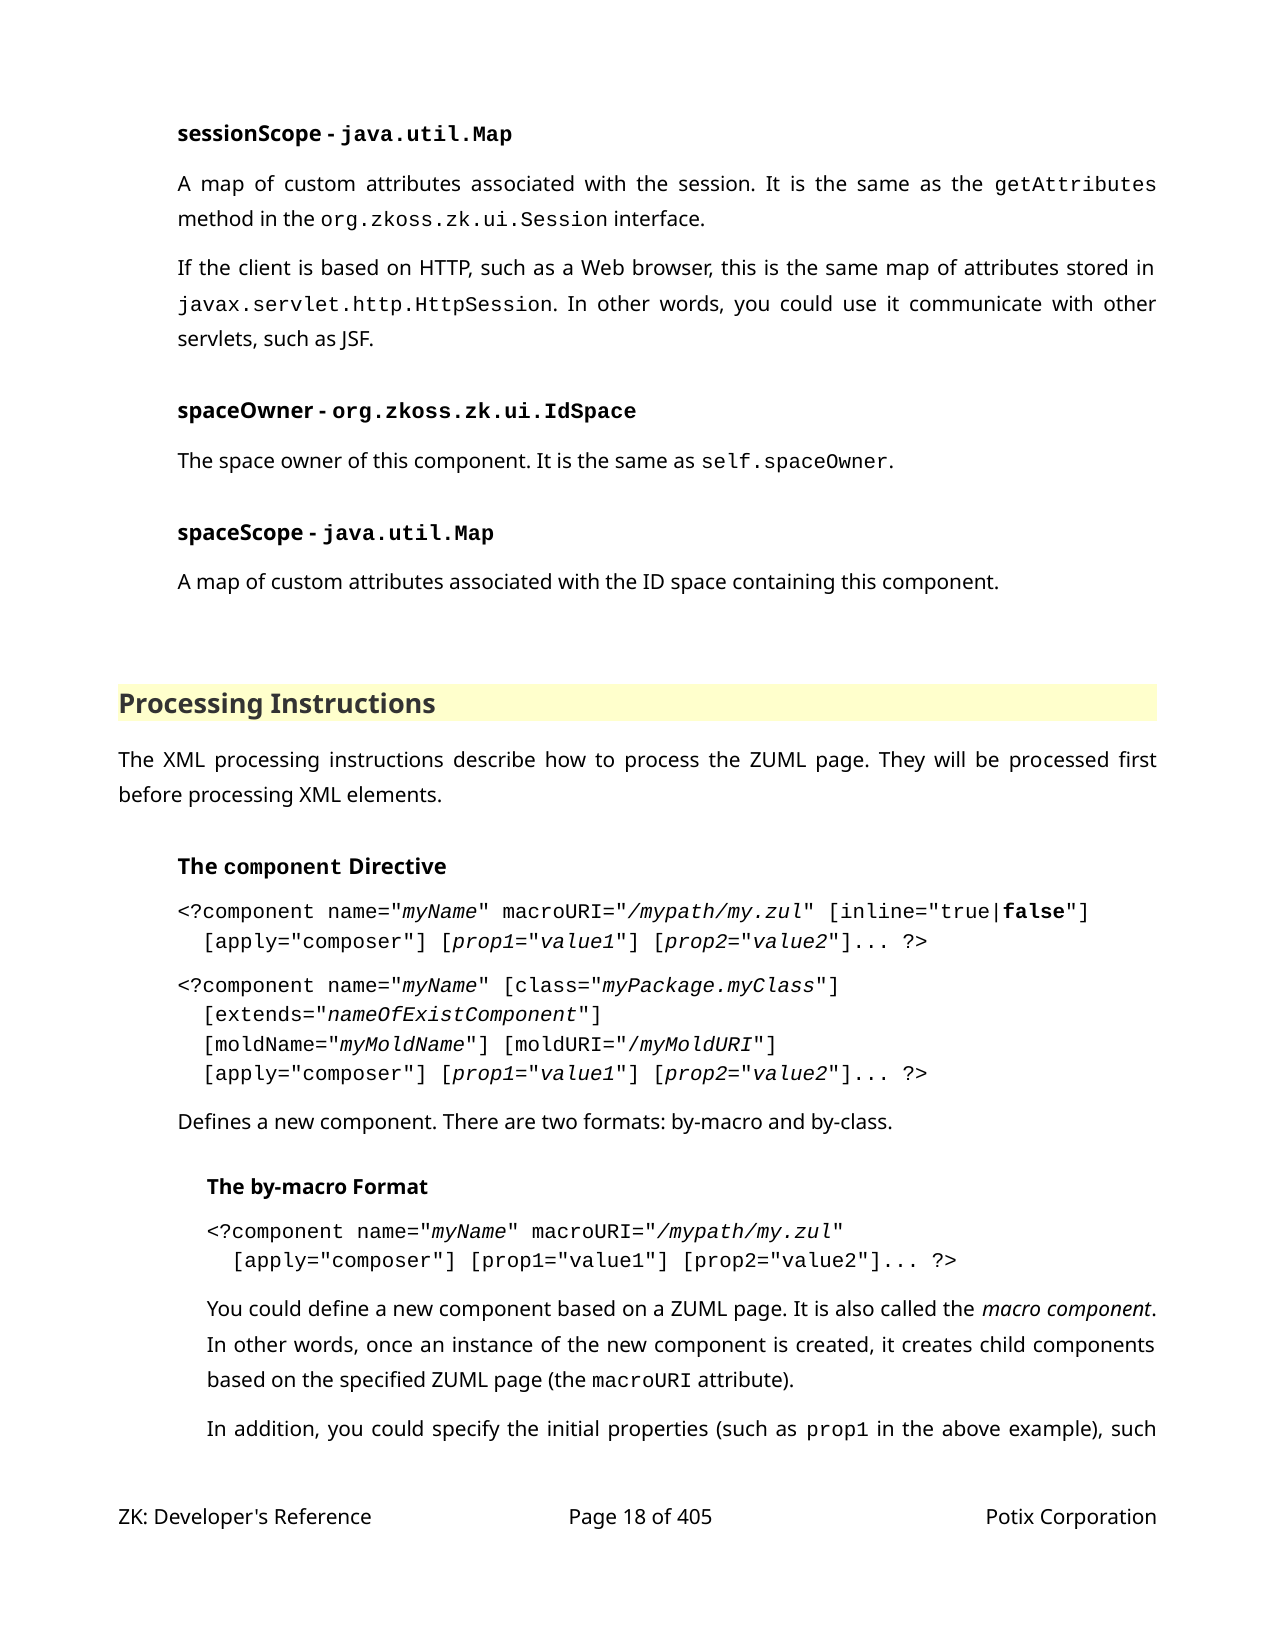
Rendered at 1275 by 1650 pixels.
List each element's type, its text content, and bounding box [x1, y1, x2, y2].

subtitle spaceOwner - org.zkoss.zk.ui.IdSpace [177, 395, 1157, 425]
text A map of custom attributes associated with the ID space containing this component. [177, 567, 1157, 596]
text If the client is based on HTTP, such as a Web browser, this is the same map of attributes stored in javax.servlet.http.HttpSession. In other words, you could use it communicate with other servlets, such as JSF. [177, 253, 1157, 352]
text <?component name="myName" macroURI="/mypath/my.zul" [inline="true|false"] [apply="composer"] [prop1="value1"] [prop2="value2"]... ?> [177, 901, 1157, 954]
subtitle The component Directive [177, 851, 1157, 881]
text A map of custom attributes associated with the session. It is the same as the getAttributes method in the org.zkoss.zk.ui.Session interface. [177, 169, 1157, 233]
subtitle The by-macro Format [207, 1172, 1157, 1200]
text The space owner of this component. It is the same as self.spaceOwner. [177, 446, 1157, 474]
text The XML processing instructions describe how to process the ZUML page. They will be processed first before processing XML elements. [118, 745, 1157, 808]
text Defines a new component. There are two formats: by-macro and by-class. [177, 1107, 1157, 1135]
text <?component name="myName" [class="myPackage.myClass"] [extends="nameOfExistComponent"] [moldName="myMoldName"] [moldURI="/myMoldURI"] [apply="composer"] [prop1="value1"] [prop2="value2"]... ?> [177, 975, 1157, 1087]
subtitle sessionScope - java.util.Map [177, 118, 1157, 148]
subtitle spaceScope - java.util.Map [177, 517, 1157, 547]
subtitle Processing Instructions [118, 684, 1157, 721]
text In addition, you could specify the initial properties (such as prop1 in the above example), such [207, 1414, 1157, 1443]
text You could define a new component based on a ZUML page. It is also called the macro component. In other words, once an instance of the new component is created, it creates child components based on the specified ZUML page (the macroURI attribute). [207, 1294, 1157, 1393]
text <?component name="myName" macroURI="/mypath/my.zul" [apply="composer"] [prop1="value1"] [prop2="value2"]... ?> [207, 1221, 1157, 1274]
